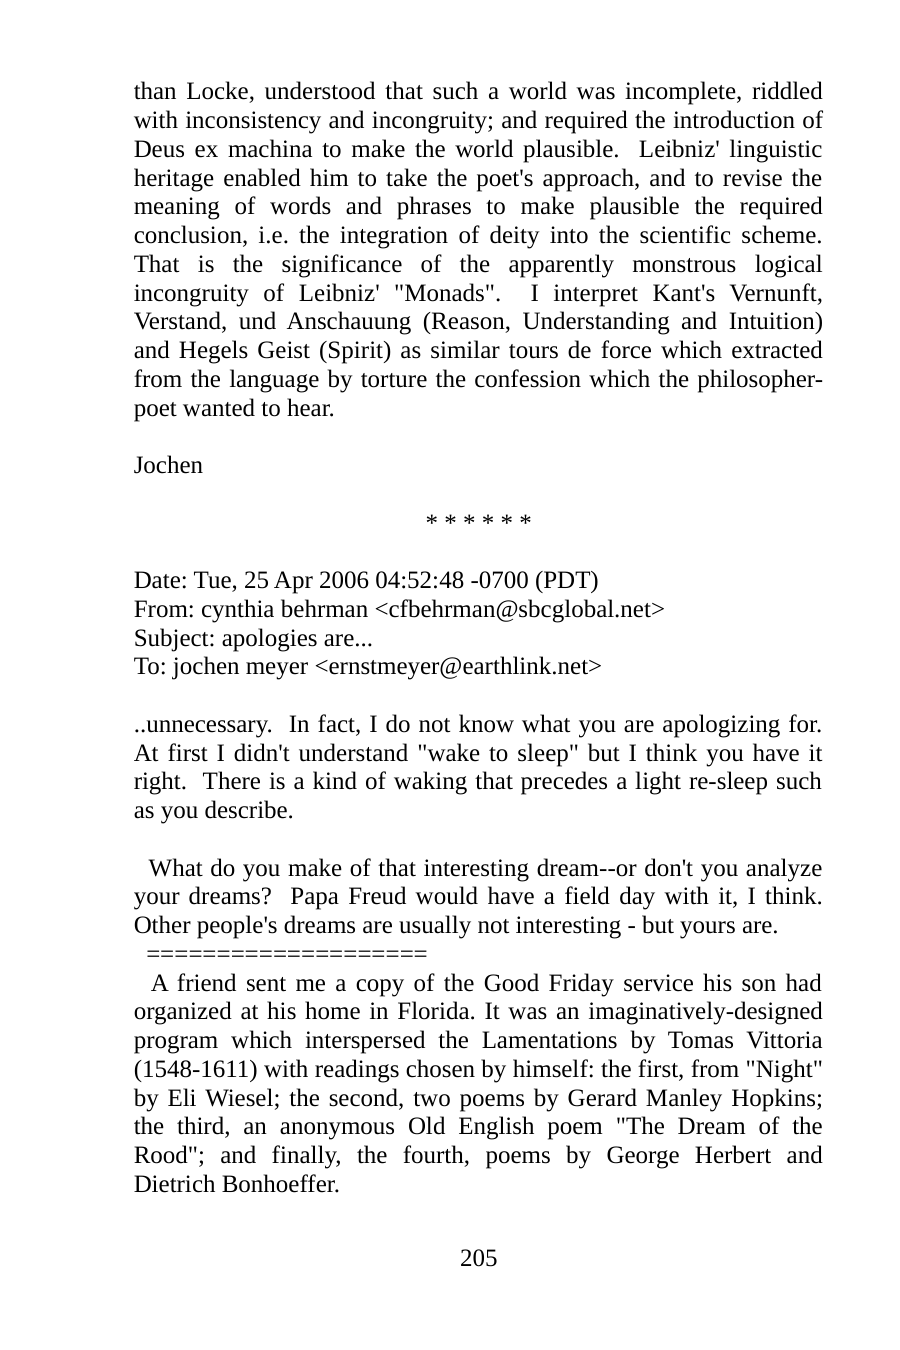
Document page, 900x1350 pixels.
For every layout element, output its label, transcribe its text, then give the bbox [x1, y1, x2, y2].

text * * * * * * [133, 508, 823, 536]
text Date: Tue, 25 Apr 2006 04:52:48 -0700 (PDT) [133, 565, 823, 594]
text What do you make of that interesting dream--or don't you analyze your dreams? Papa Freud would have a field day with it, I think. Other people's dreams are usually not interesting - but yours are. [133, 853, 823, 939]
text ..unnecessary. In fact, I do not know what you are apologizing for. At first I didn't understand "wake to sleep" but I think you have it right. There is a kind of waking that precedes a light re-sleep such as you describe. [133, 709, 823, 824]
text Jochen [133, 450, 823, 479]
text ==================== [133, 939, 823, 968]
text Subject: apologies are... [133, 623, 823, 651]
text To: jochen meyer <ernstmeyer@earthlink.net> [133, 651, 823, 680]
text From: cynthia behrman <cfbehrman@sbcglobal.net> [133, 594, 823, 623]
text than Locke, understood that such a world was incomplete, riddled with inconsistency and incongruity; and required the introduction of Deus ex machina to make the world plausible. Leibniz' linguistic heritage enabled him to take the poet's approach, and to revise the meaning of words and phrases to make plausible the required conclusion, i.e. the integration of deity into the scientific scheme. That is the significance of the apparently monstrous logical incongruity of Leibniz' "Monads". I interpret Kant's Vernunft, Verstand, und Anschauung (Reason, Understanding and Intuition) and Hegels Geist (Spirit) as similar tours de force which extracted from the language by torture the confession which the philosopher-poet wanted to hear. [133, 76, 823, 421]
text A friend sent me a copy of the Good Friday service his son had organized at his home in Florida. It was an imaginatively-designed program which interspersed the Lamentations by Tomas Vittoria (1548-1611) with readings chosen by himself: the first, from "Night" by Eli Wiesel; the second, two poems by Gerard Manley Hopkins; the third, an anonymous Old English poem "The Dream of the Rood"; and finally, the fourth, poems by George Herbert and Dietrich Bonhoeffer. [133, 968, 823, 1198]
